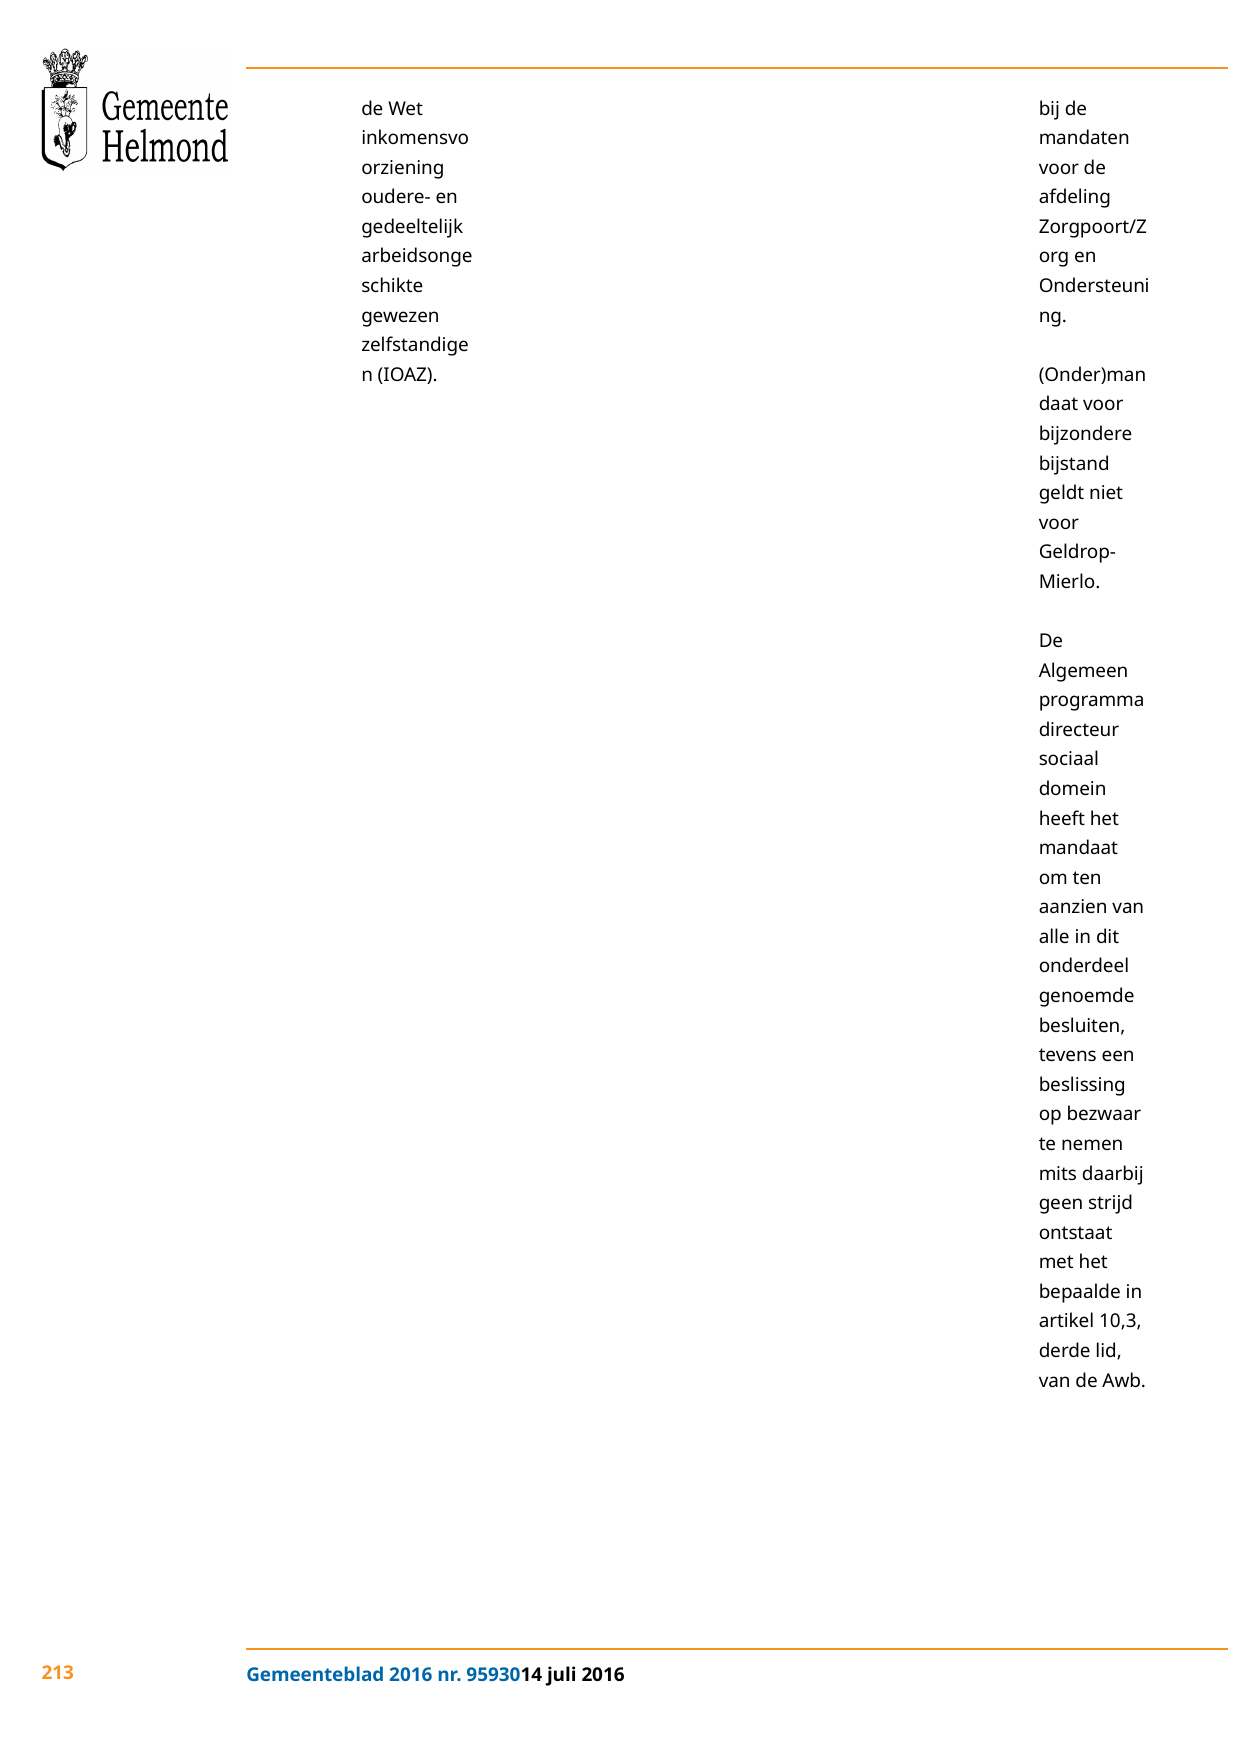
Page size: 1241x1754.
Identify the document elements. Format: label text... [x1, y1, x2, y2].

table_cell [248, 95, 361, 1422]
table_cell [813, 95, 926, 1422]
table_cell [587, 95, 700, 1422]
table_cell [700, 95, 813, 1422]
table_cell [926, 95, 1038, 1422]
table_cell [474, 95, 587, 1422]
picture [41, 47, 231, 172]
table_cell de Wet inkomensvoorziening oudere- en gedeeltelijk arbeidsongeschikte gewezen zelfstandigen (IOAZ). [361, 95, 474, 1422]
table_cell bij de mandaten voor de afdeling Zorgpoort/Zorg en Ondersteuning. (Onder)mandaat voor bijzondere bijstand geldt niet voor Geldrop-Mierlo. De Algemeen programmadirecteur sociaal domein heeft het mandaat om ten aanzien van alle in dit onderdeel genoemde besluiten, tevens een beslissing op bezwaar te nemen mits daarbij geen strijd ontstaat met het bepaalde in artikel 10,3, derde lid, van de Awb. [1039, 95, 1152, 1422]
